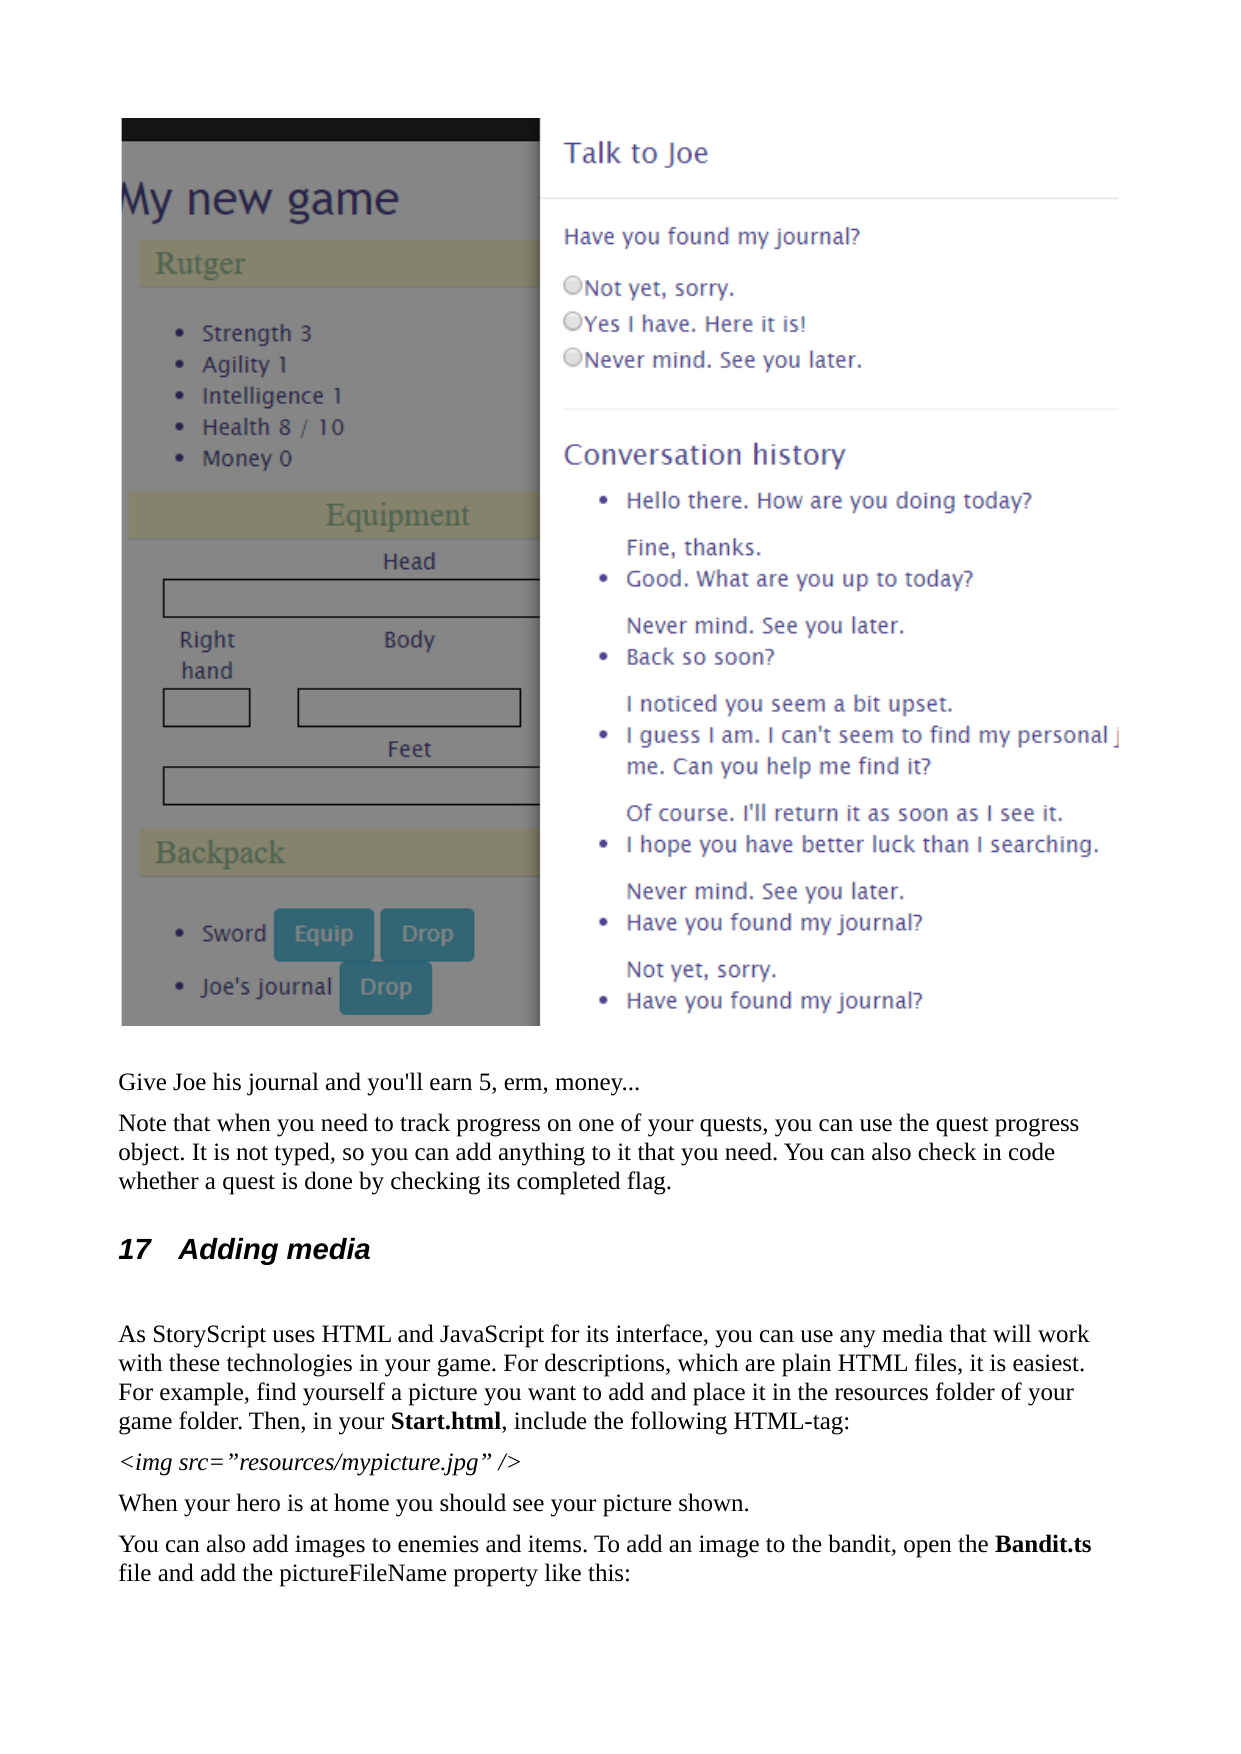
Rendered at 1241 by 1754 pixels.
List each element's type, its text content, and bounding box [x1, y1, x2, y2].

text Give Joe his journal and you'll earn 5, erm, money... [118, 1067, 1122, 1096]
text As StoryScript uses HTML and JavaScript for its interface, you can use any media that will work with these technologies in your game. For descriptions, which are plain HTML files, it is easiest. For example, find yourself a picture you want to add and place it in the resources folder of your game folder. Then, in your Start.html, include the following HTML-tag: [118, 1319, 1122, 1434]
text Note that when you need to track progress on one of your quests, you can use the quest progress object. It is not typed, so you can add anything to it that you need. You can also check in code whether a quest is done by checking its completed flag. [118, 1108, 1122, 1195]
text <img src=”resources/mypicture.jpg” /> [118, 1447, 1122, 1476]
text You can also add images to enemies and items. To add an image to the bandit, open the Bandit.ts file and add the pictureFileName property like this: [118, 1529, 1122, 1587]
text When your hero is at home you should see your picture shown. [118, 1488, 1122, 1517]
subtitle Adding media [118, 1232, 1122, 1266]
